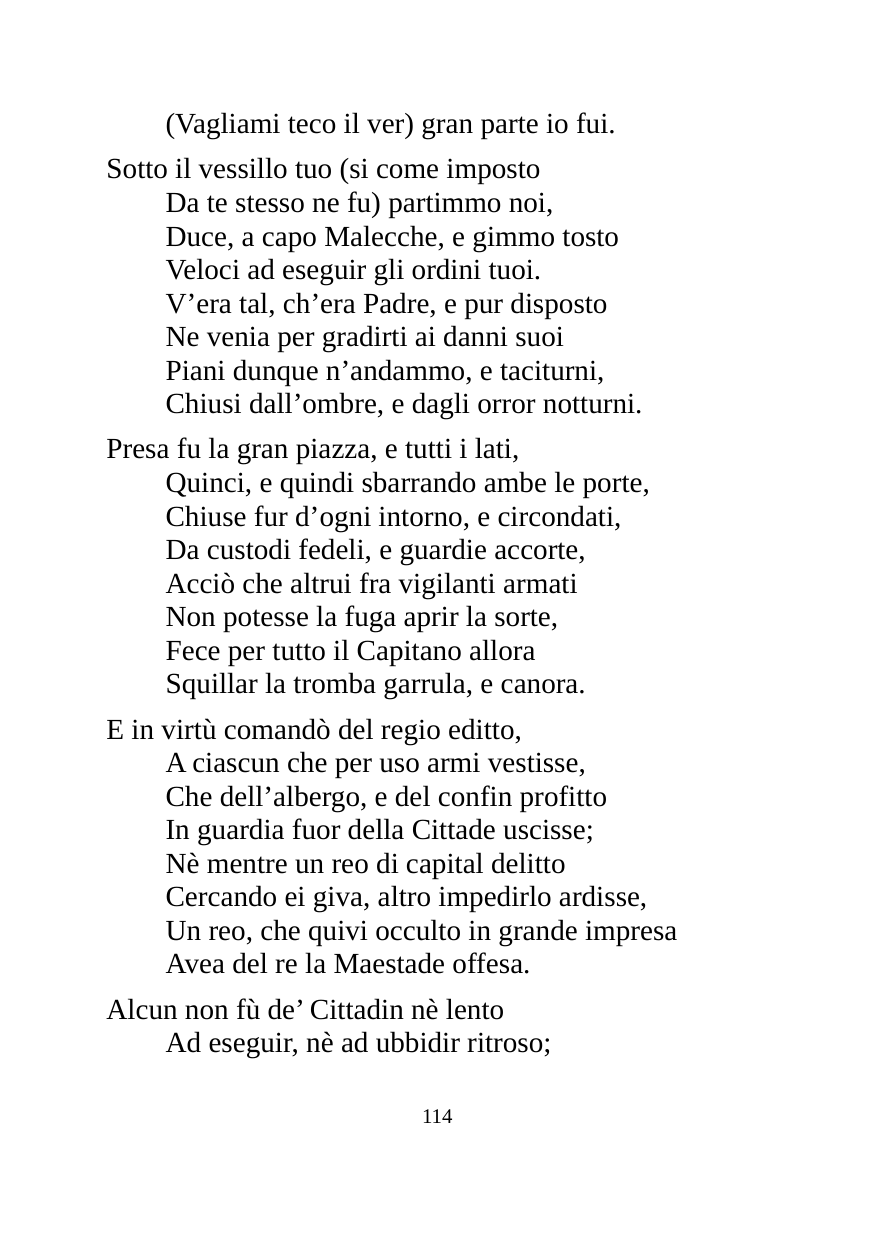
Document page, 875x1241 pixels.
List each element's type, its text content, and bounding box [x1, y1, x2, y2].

text Duce, a capo Malecche, e gimmo tosto [106, 219, 768, 252]
text Quinci, e quindi sbarrando ambe le porte, [106, 465, 768, 499]
text Presa fu la gran piazza, e tutti i lati, [106, 432, 768, 465]
text Chiusi dall’ombre, e dagli orror notturni. [106, 386, 768, 420]
text (Vagliami teco il ver) gran parte io fui. [106, 106, 768, 140]
text In guardia fuor della Cittade uscisse; [106, 812, 768, 846]
text A ciascun che per uso armi vestisse, [106, 745, 768, 779]
text Alcun non fù de’ Cittadin nè lento [106, 992, 768, 1025]
text Un reo, che quivi occulto in grande impresa [106, 913, 768, 947]
text Acciò che altrui fra vigilanti armati [106, 566, 768, 599]
text Piani dunque n’andammo, e taciturni, [106, 353, 768, 386]
text Ad eseguir, nè ad ubbidir ritroso; [106, 1025, 768, 1059]
text Sotto il vessillo tuo (si come imposto [106, 152, 768, 185]
text Ne venia per gradirti ai danni suoi [106, 319, 768, 353]
text V’era tal, ch’era Padre, e pur disposto [106, 286, 768, 319]
text E in virtù comandò del regio editto, [106, 712, 768, 745]
text Squillar la tromba garrula, e canora. [106, 666, 768, 700]
text Che dell’albergo, e del confin profitto [106, 779, 768, 812]
text Veloci ad eseguir gli ordini tuoi. [106, 252, 768, 286]
text Cercando ei giva, altro impedirlo ardisse, [106, 879, 768, 913]
text Da custodi fedeli, e guardie accorte, [106, 532, 768, 566]
text Fece per tutto il Capitano allora [106, 633, 768, 666]
text Nè mentre un reo di capital delitto [106, 846, 768, 879]
text Da te stesso ne fu) partimmo noi, [106, 185, 768, 219]
text Avea del re la Maestade offesa. [106, 947, 768, 980]
text Non potesse la fuga aprir la sorte, [106, 599, 768, 633]
text Chiuse fur d’ogni intorno, e circondati, [106, 499, 768, 532]
